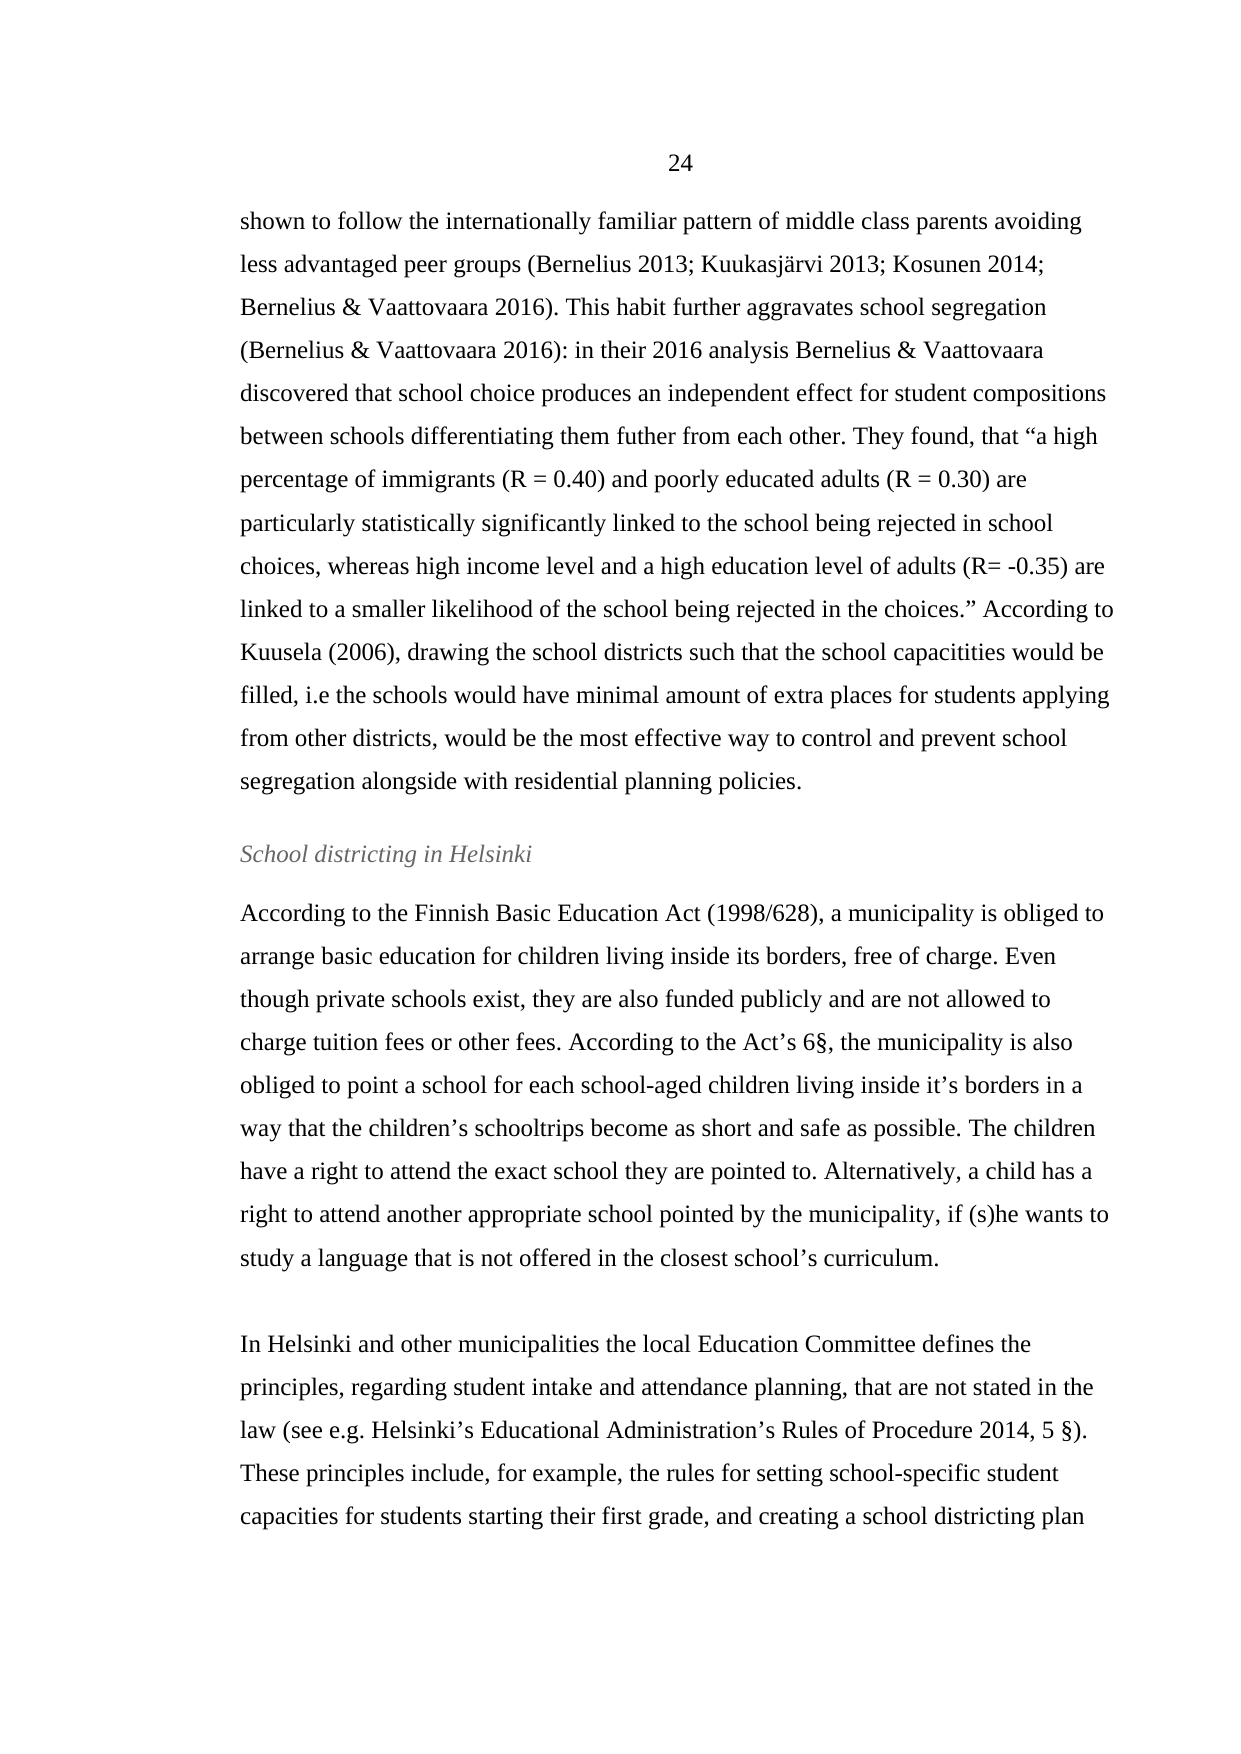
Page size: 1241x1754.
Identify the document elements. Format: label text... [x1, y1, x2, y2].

text shown to follow the internationally familiar pattern of middle class parents avoiding less advantaged peer groups (Bernelius 2013; Kuukasjärvi 2013; Kosunen 2014; Bernelius & Vaattovaara 2016). This habit further aggravates school segregation (Bernelius & Vaattovaara 2016): in their 2016 analysis Bernelius & Vaattovaara discovered that school choice produces an independent effect for student compositions between schools differentiating them futher from each other. They found, that “a high percentage of immigrants (R = 0.40) and poorly educated adults (R = 0.30) are particularly statistically significantly linked to the school being rejected in school choices, whereas high income level and a high education level of adults (R= -0.35) are linked to a smaller likelihood of the school being rejected in the choices.” According to Kuusela (2006), drawing the school districts such that the school capacitities would be filled, i.e the schools would have minimal amount of extra places for students applying from other districts, would be the most effective way to control and prevent school segregation alongside with residential planning policies. [240, 206, 1121, 795]
text According to the Finnish Basic Education Act (1998/628), a municipality is obliged to arrange basic education for children living inside its borders, free of charge. Even though private schools exist, they are also funded publicly and are not allowed to charge tuition fees or other fees. According to the Act’s 6§, the municipality is also obliged to point a school for each school-aged children living inside it’s borders in a way that the children’s schooltrips become as short and safe as possible. The children have a right to attend the exact school they are pointed to. Alternatively, a child has a right to attend another appropriate school pointed by the municipality, if (s)he wants to study a language that is not offered in the closest school’s curriculum. [240, 898, 1121, 1271]
text In Helsinki and other municipalities the local Education Committee defines the principles, regarding student intake and attendance planning, that are not stated in the law (see e.g. Helsinki’s Educational Administration’s Rules of Procedure 2014, 5 §). These principles include, for example, the rules for setting school-specific student capacities for students starting their first grade, and creating a school districting plan [240, 1329, 1121, 1530]
subtitle School districting in Helsinki [240, 839, 1121, 868]
